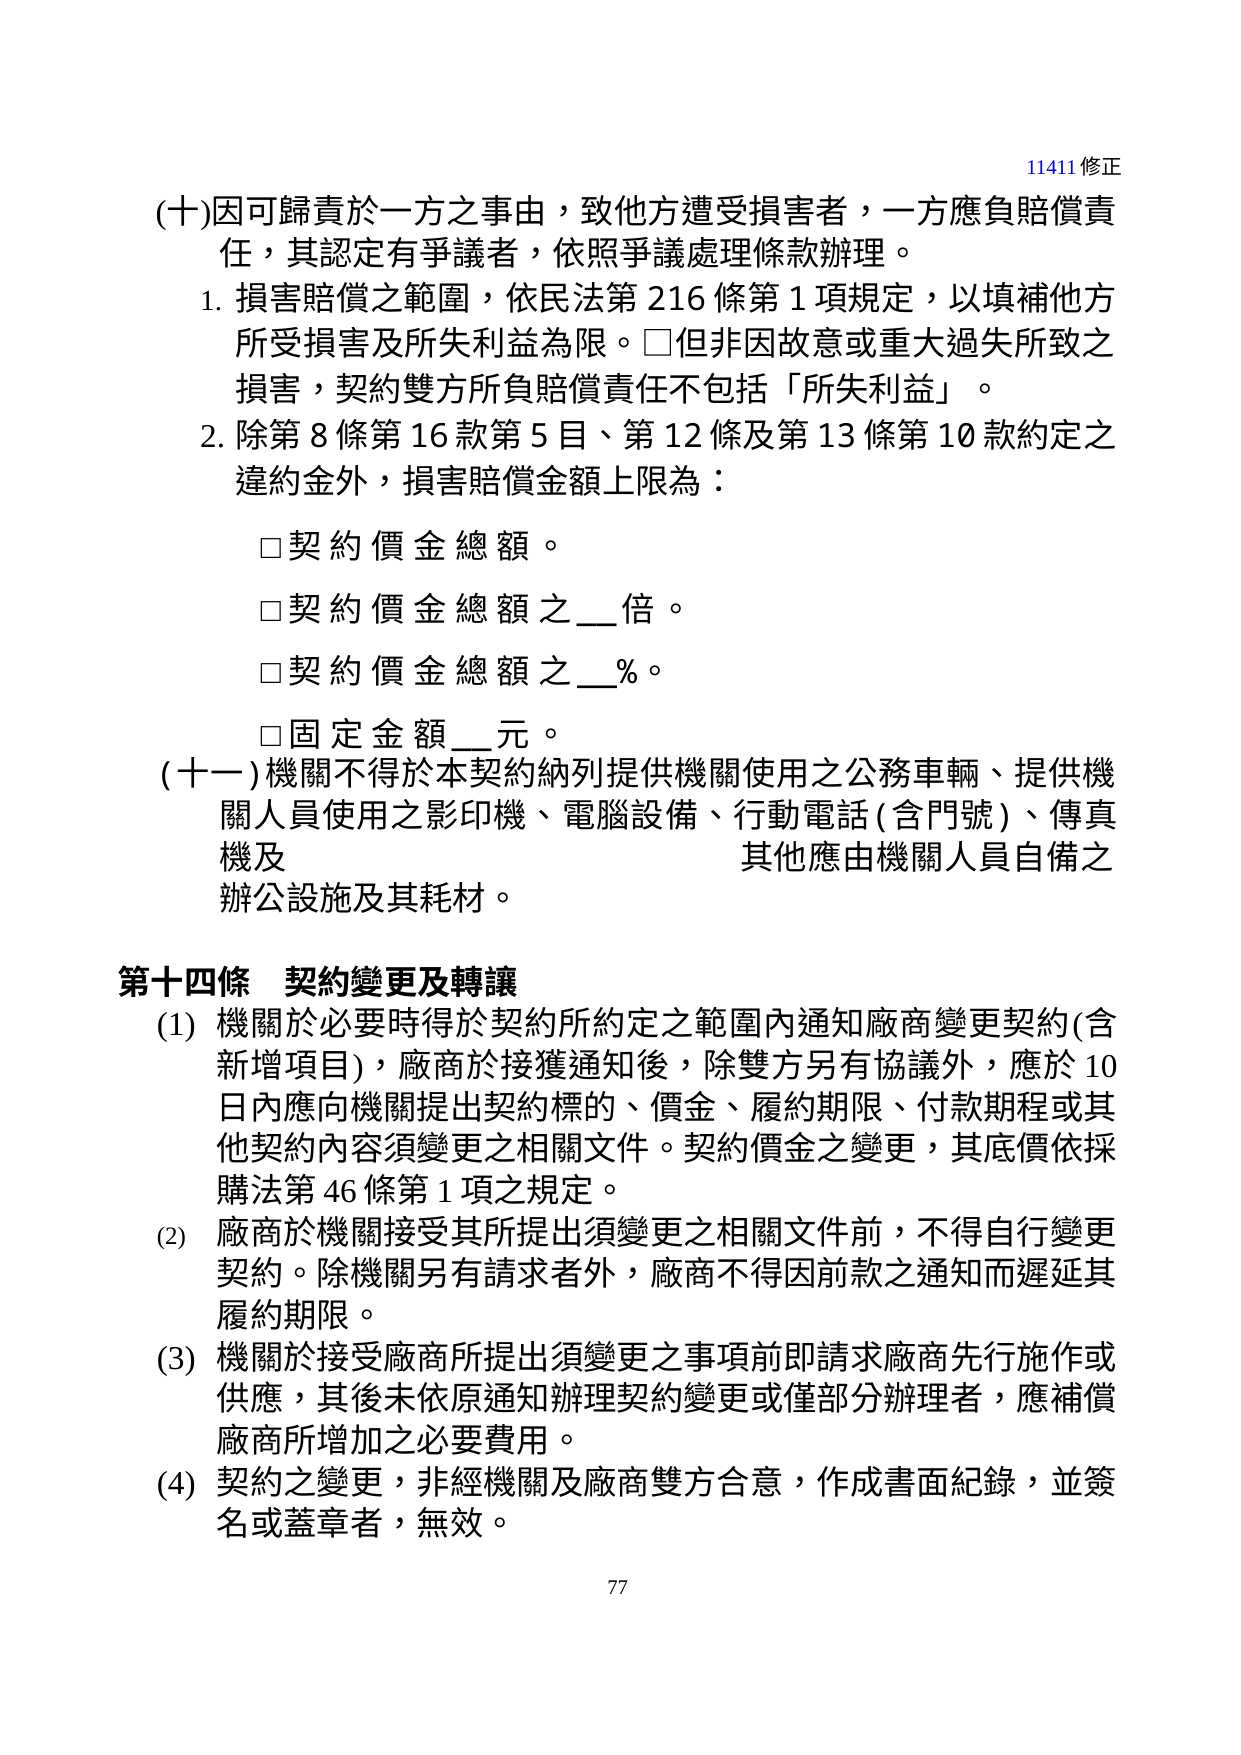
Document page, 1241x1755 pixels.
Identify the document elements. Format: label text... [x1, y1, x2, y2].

list 廠商於機關接受其所提出須變更之相關文件前，不得自行變更契約。除機關另有請求者外，廠商不得因前款之通知而遲延其履約期限。 [157, 1211, 1117, 1336]
list 損害賠償之範圍，依民法第216條第1項規定，以填補他方所受損害及所失利益為限。□但非因故意或重大過失所致之損害，契約雙方所負賠償責任不包括「所失利益」。 [200, 273, 1117, 411]
text □契約價金總額之__倍。 [117, 565, 1117, 627]
list 除第8條第16款第5目、第12條及第13條第10款約定之違約金外，損害賠償金額上限為： [200, 411, 1117, 502]
text □契約價金總額之__%。 [117, 627, 1117, 690]
text 第十四條 契約變更及轉讓 [117, 961, 1117, 1002]
text (十一)機關不得於本契約納列提供機關使用之公務車輛、提供機關人員使用之影印機、電腦設備、行動電話(含門號)、傳真機及 其他應由機關人員自備之辦公設施及其耗材。 [155, 752, 1117, 919]
list 機關於必要時得於契約所約定之範圍內通知廠商變更契約(含新增項目)，廠商於接獲通知後，除雙方另有協議外，應於10日內應向機關提出契約標的、價金、履約期限、付款期程或其他契約內容須變更之相關文件。契約價金之變更，其底價依採購法第46條第1項之規定。 [157, 1002, 1117, 1211]
text □契約價金總額。 [117, 502, 1117, 565]
list 機關於接受廠商所提出須變更之事項前即請求廠商先行施作或供應，其後未依原通知辦理契約變更或僅部分辦理者，應補償廠商所增加之必要費用。 [157, 1336, 1117, 1461]
text (十)因可歸責於一方之事由，致他方遭受損害者，一方應負賠償責任，其認定有爭議者，依照爭議處理條款辦理。 [155, 190, 1117, 273]
list 契約之變更，非經機關及廠商雙方合意，作成書面紀錄，並簽名或蓋章者，無效。 [157, 1461, 1117, 1544]
text □固定金額__元。 [117, 690, 1117, 752]
